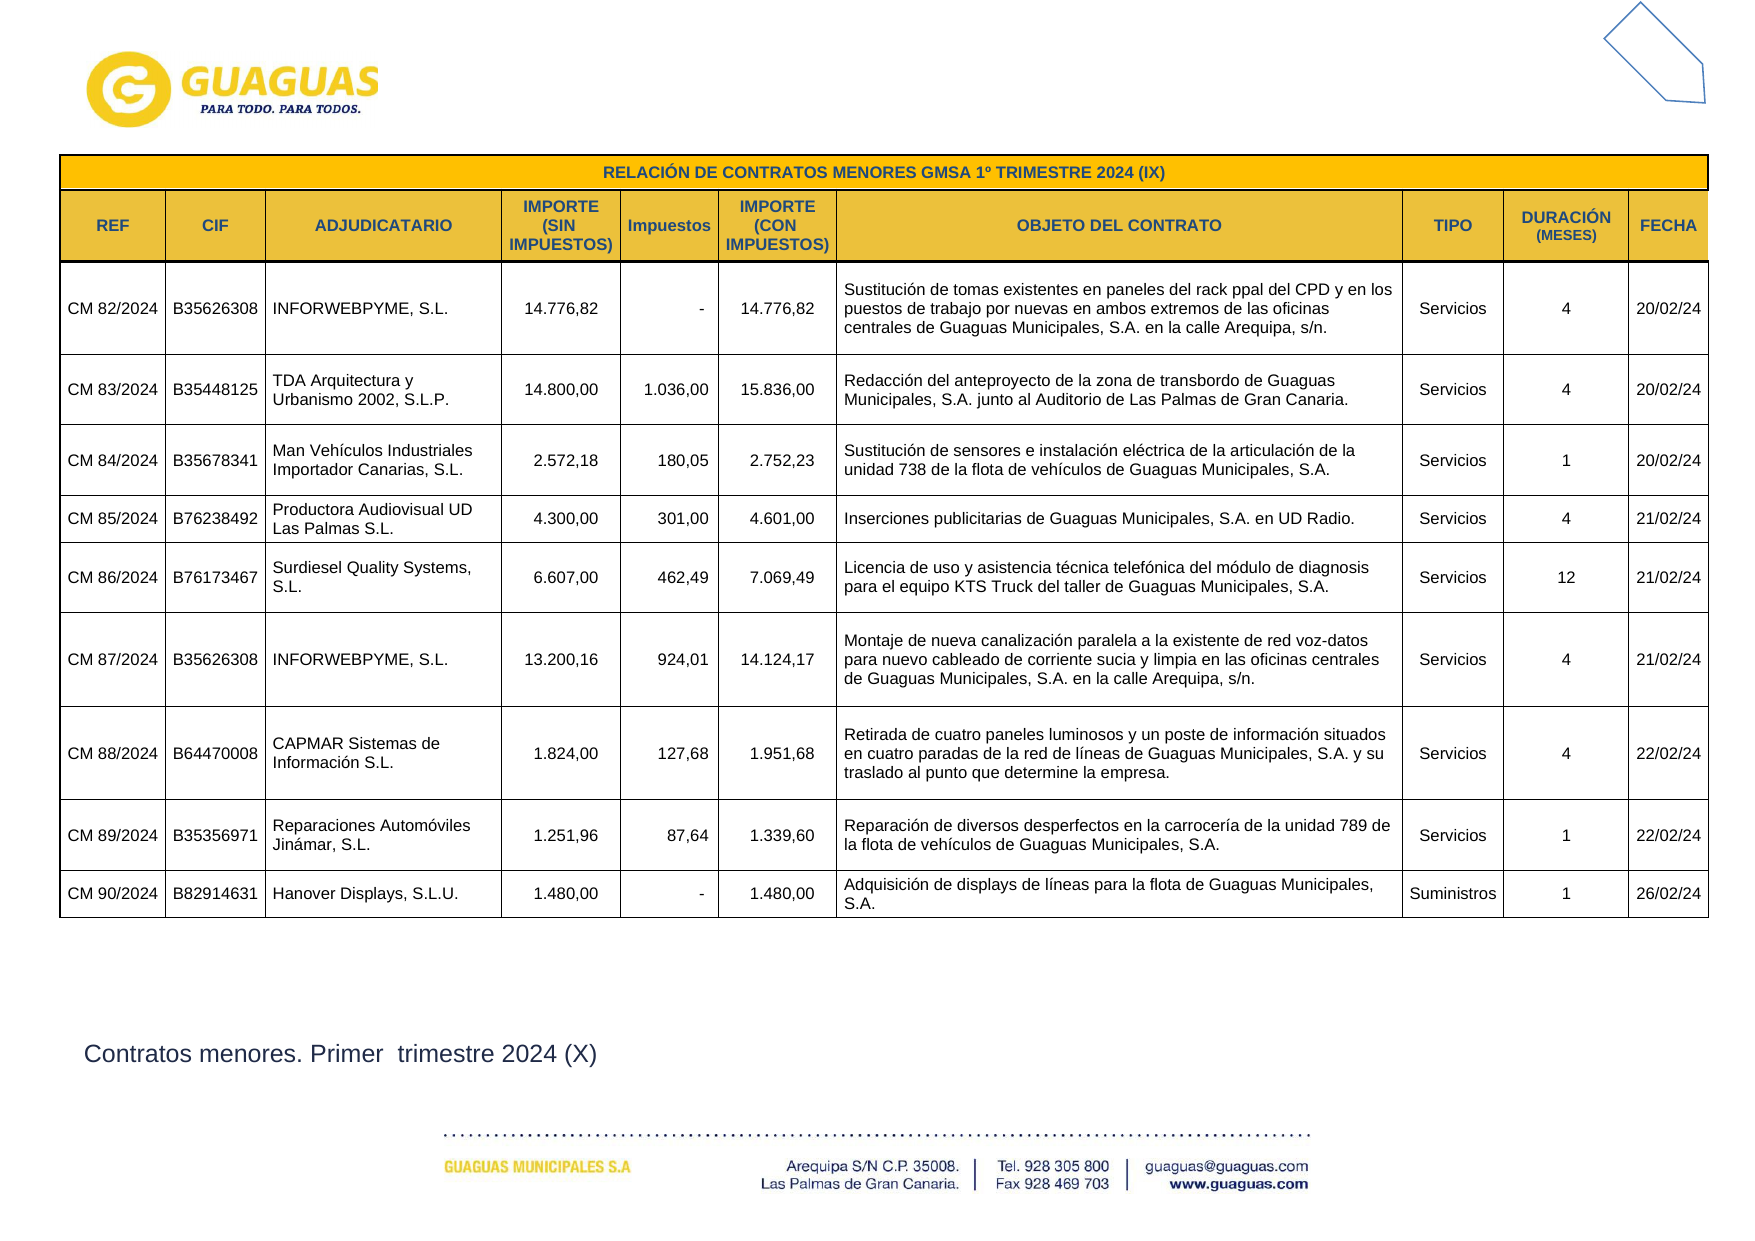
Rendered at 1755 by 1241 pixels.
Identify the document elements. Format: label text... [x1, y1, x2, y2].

table_cell Servicios [1403, 613, 1503, 706]
table_cell Servicios [1403, 425, 1503, 495]
table_cell 21/02/24 [1629, 543, 1708, 612]
table_cell B35626308 [166, 613, 265, 706]
table_cell 20/02/24 [1629, 355, 1708, 424]
table_cell 4 [1504, 355, 1628, 424]
table_cell 14.124,17 [719, 613, 836, 706]
table_cell Hanover Displays, S.L.U. [266, 871, 501, 917]
text Contratos menores. Primer trimestre 2024 (X) [84, 1039, 1694, 1068]
table_cell IMPORTE (SIN IMPUESTOS) [502, 191, 620, 260]
table_cell 1.480,00 [719, 871, 836, 917]
table_cell B76238492 [166, 496, 265, 542]
table_cell 4 [1504, 707, 1628, 799]
table_cell 14.776,82 [502, 263, 620, 354]
table_cell Man Vehículos Industriales Importador Canarias, S.L. [266, 425, 501, 495]
table_cell Inserciones publicitarias de Guaguas Municipales, S.A. en UD Radio. [837, 496, 1402, 542]
table_cell B35678341 [166, 425, 265, 495]
table_cell 12 [1504, 543, 1628, 612]
table_cell CM 83/2024 [61, 355, 165, 424]
table_cell Redacción del anteproyecto de la zona de transbordo de Guaguas Municipales, S.A. junto al Auditorio de Las Palmas de Gran Canaria. [837, 355, 1402, 424]
table_cell Servicios [1403, 496, 1503, 542]
table_cell CM 86/2024 [61, 543, 165, 612]
table_cell CM 85/2024 [61, 496, 165, 542]
table_cell 4.601,00 [719, 496, 836, 542]
table_cell OBJETO DEL CONTRATO [837, 191, 1402, 260]
table_cell CM 90/2024 [61, 871, 165, 917]
table_cell B64470008 [166, 707, 265, 799]
table_cell CIF [166, 191, 265, 260]
table_cell 6.607,00 [502, 543, 620, 612]
table_cell Servicios [1403, 355, 1503, 424]
table_cell INFORWEBPYME, S.L. [266, 263, 501, 354]
table_cell 462,49 [621, 543, 718, 612]
table_cell CAPMAR Sistemas de Información S.L. [266, 707, 501, 799]
table_header RELACIÓN DE CONTRATOS MENORES GMSA 1º TRIMESTRE 2024 (IX) [61, 156, 1707, 188]
table_cell Servicios [1403, 543, 1503, 612]
table_cell IMPORTE (CON IMPUESTOS) [719, 191, 836, 260]
table_cell 14.776,82 [719, 263, 836, 354]
table_cell 4 [1504, 263, 1628, 354]
table_cell 1 [1504, 800, 1628, 870]
table_cell Impuestos [621, 191, 718, 260]
table_cell 13.200,16 [502, 613, 620, 706]
table_cell 1.951,68 [719, 707, 836, 799]
table_cell 20/02/24 [1629, 425, 1708, 495]
table_cell 1.339,60 [719, 800, 836, 870]
table_cell 1.824,00 [502, 707, 620, 799]
table_cell 4 [1504, 613, 1628, 706]
table_cell 15.836,00 [719, 355, 836, 424]
table_cell 87,64 [621, 800, 718, 870]
table_cell CM 87/2024 [61, 613, 165, 706]
table_cell - [621, 871, 718, 917]
table_cell 7.069,49 [719, 543, 836, 612]
table_cell Sustitución de tomas existentes en paneles del rack ppal del CPD y en los puestos de trabajo por nuevas en ambos extremos de las oficinas centrales de Guaguas Municipales, S.A. en la calle Arequipa, s/n. [837, 263, 1402, 354]
table_cell TDA Arquitectura y Urbanismo 2002, S.L.P. [266, 355, 501, 424]
table_cell 1 [1504, 425, 1628, 495]
table_cell B35626308 [166, 263, 265, 354]
table_cell - [621, 263, 718, 354]
table_cell ADJUDICATARIO [266, 191, 501, 260]
table_cell 26/02/24 [1629, 871, 1708, 917]
table_cell Servicios [1403, 800, 1503, 870]
table_cell Suministros [1403, 871, 1503, 917]
table_cell 2.752,23 [719, 425, 836, 495]
table_cell INFORWEBPYME, S.L. [266, 613, 501, 706]
table_cell 1.036,00 [621, 355, 718, 424]
table_cell DURACIÓN (MESES) [1504, 191, 1628, 260]
table_cell Montaje de nueva canalización paralela a la existente de red voz-datos para nuevo cableado de corriente sucia y limpia en las oficinas centrales de Guaguas Municipales, S.A. en la calle Arequipa, s/n. [837, 613, 1402, 706]
table_cell FECHA [1629, 191, 1708, 260]
table_cell CM 84/2024 [61, 425, 165, 495]
table_cell 301,00 [621, 496, 718, 542]
table_cell CM 82/2024 [61, 263, 165, 354]
table_cell 1 [1504, 871, 1628, 917]
table_cell 2.572,18 [502, 425, 620, 495]
table_cell Reparación de diversos desperfectos en la carrocería de la unidad 789 de la flota de vehículos de Guaguas Municipales, S.A. [837, 800, 1402, 870]
table_cell Licencia de uso y asistencia técnica telefónica del módulo de diagnosis para el equipo KTS Truck del taller de Guaguas Municipales, S.A. [837, 543, 1402, 612]
table_cell Retirada de cuatro paneles luminosos y un poste de información situados en cuatro paradas de la red de líneas de Guaguas Municipales, S.A. y su traslado al punto que determine la empresa. [837, 707, 1402, 799]
table_cell B76173467 [166, 543, 265, 612]
table_cell TIPO [1403, 191, 1503, 260]
table_cell 21/02/24 [1629, 613, 1708, 706]
table_cell Adquisición de displays de líneas para la flota de Guaguas Municipales, S.A. [837, 871, 1402, 917]
table_cell 4.300,00 [502, 496, 620, 542]
table_cell 4 [1504, 496, 1628, 542]
table_cell B35356971 [166, 800, 265, 870]
table_cell 180,05 [621, 425, 718, 495]
table_cell 1.251,96 [502, 800, 620, 870]
table_cell 14.800,00 [502, 355, 620, 424]
table_cell 924,01 [621, 613, 718, 706]
table_cell 21/02/24 [1629, 496, 1708, 542]
table_cell REF [61, 191, 165, 260]
table_cell B82914631 [166, 871, 265, 917]
table_cell Sustitución de sensores e instalación eléctrica de la articulación de la unidad 738 de la flota de vehículos de Guaguas Municipales, S.A. [837, 425, 1402, 495]
table_cell 127,68 [621, 707, 718, 799]
table_cell Servicios [1403, 263, 1503, 354]
table_cell 22/02/24 [1629, 800, 1708, 870]
table_cell 1.480,00 [502, 871, 620, 917]
table_cell Productora Audiovisual UD Las Palmas S.L. [266, 496, 501, 542]
table_cell CM 88/2024 [61, 707, 165, 799]
table_cell Surdiesel Quality Systems, S.L. [266, 543, 501, 612]
table_cell 20/02/24 [1629, 263, 1708, 354]
table_cell CM 89/2024 [61, 800, 165, 870]
table_cell Servicios [1403, 707, 1503, 799]
table_cell 22/02/24 [1629, 707, 1708, 799]
table_cell Reparaciones Automóviles Jinámar, S.L. [266, 800, 501, 870]
table_cell B35448125 [166, 355, 265, 424]
